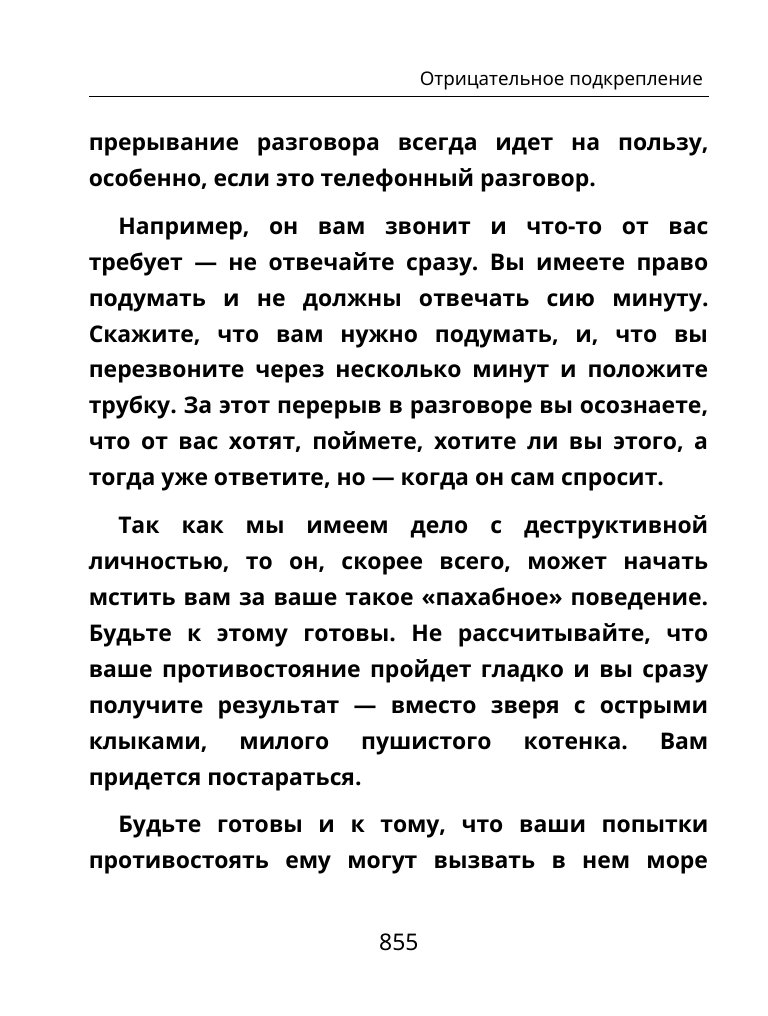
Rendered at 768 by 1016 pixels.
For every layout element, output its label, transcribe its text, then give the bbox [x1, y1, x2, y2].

text Например, он вам звонит и что-то от вас требует — не отвечайте сразу. Вы имеете право подумать и не должны отвечать сию минуту. Скажите, что вам нужно подумать, и, что вы перезвоните через несколько минут и положите трубку. За этот перерыв в разговоре вы осознаете, что от вас хотят, поймете, хотите ли вы этого, а тогда уже ответите, но — когда он сам спросит. [88, 210, 709, 492]
text Так как мы имеем дело с деструктивной личностью, то он, скорее всего, может начать мстить вам за ваше такое «пахабное» поведение. Будьте к этому готовы. Не рассчитывайте, что ваше противостояние пройдет гладко и вы сразу получите результат — вместо зверя с острыми клыками, милого пушистого котенка. Вам придется постараться. [88, 509, 709, 792]
text Будьте готовы и к тому, что ваши попытки противостоять ему могут вызвать в нем море [88, 808, 709, 875]
text прерывание разговора всегда идет на пользу, особенно, если это телефонный разговор. [88, 126, 709, 193]
